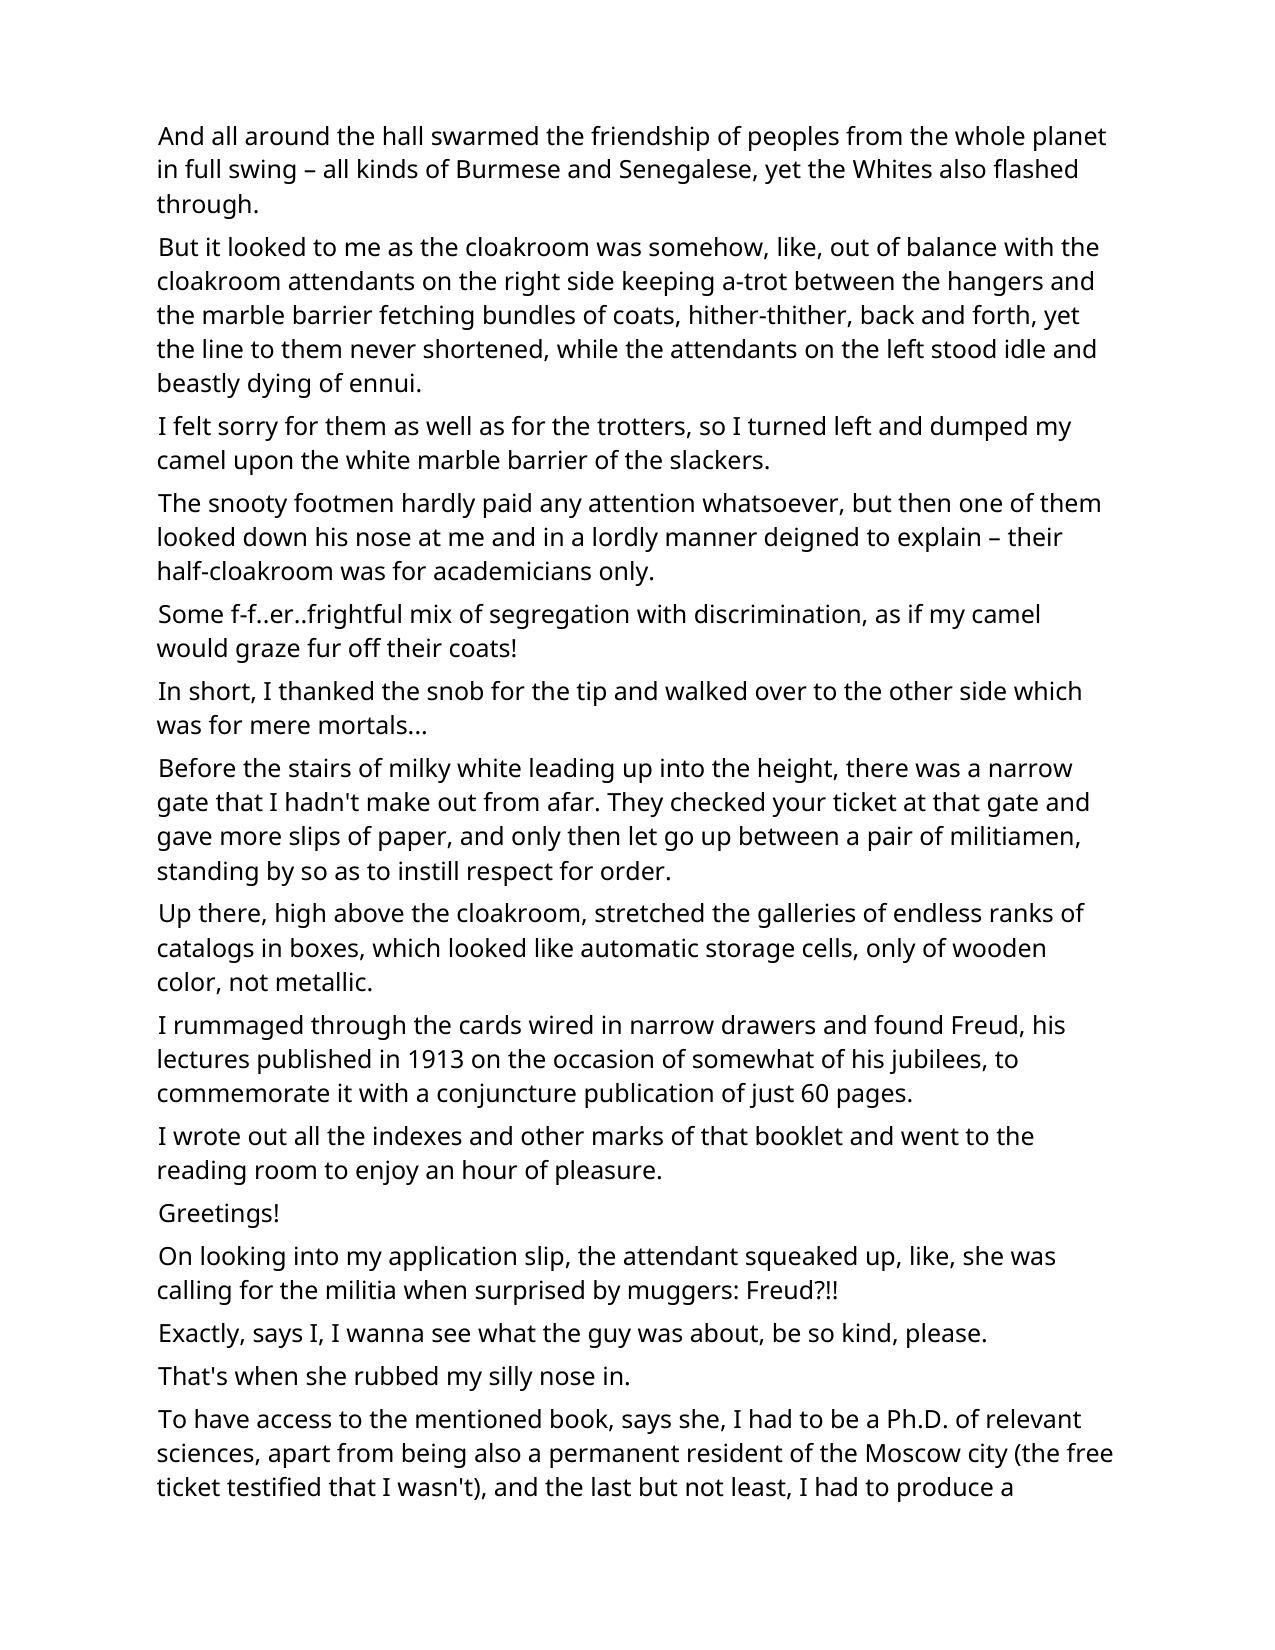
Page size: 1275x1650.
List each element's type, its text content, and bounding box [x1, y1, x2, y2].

text Some f-f..er..frightful mix of segregation with discrimination, as if my camel would graze fur off their coats! [156, 597, 1118, 665]
text Before the stairs of milky white leading up into the height, there was a narrow gate that I hadn't make out from afar. They checked your ticket at that gate and gave more slips of paper, and only then let go up between a pair of militiamen, standing by so as to instill respect for order. [156, 751, 1118, 887]
text Greetings! [156, 1196, 1118, 1229]
text On looking into my application slip, the attendant squeaked up, like, she was calling for the militia when surprised by muggers: Freud?!! [156, 1238, 1118, 1307]
text And all around the hall swarmed the friendship of peoples from the whole planet in full swing – all kinds of Burmese and Senegalese, yet the Whites also flashed through. [156, 118, 1118, 220]
text I rummaged through the cards wired in narrow drawers and found Freud, his lectures published in 1913 on the occasion of somewhat of his jubilees, to commemorate it with a conjuncture publication of just 60 pages. [156, 1007, 1118, 1109]
text I felt sorry for them as well as for the trotters, so I turned left and dumped my camel upon the white marble barrier of the slackers. [156, 408, 1118, 477]
text Exactly, says I, I wanna see what the guy was about, be so kind, please. [156, 1316, 1118, 1350]
text Up there, high above the cloakroom, stretched the galleries of endless ranks of catalogs in boxes, which looked like automatic storage cells, only of wooden color, not metallic. [156, 896, 1118, 998]
text I wrote out all the indexes and other marks of that booklet and went to the reading room to enjoy an hour of pleasure. [156, 1118, 1118, 1187]
text But it looked to me as the cloakroom was somehow, like, out of balance with the cloakroom attendants on the right side keeping a-trot between the hangers and the marble barrier fetching bundles of coats, hither-thither, back and forth, yet the line to them never shortened, while the attendants on the left stood idle and beastly dying of ennui. [156, 229, 1118, 399]
text The snooty footmen hardly paid any attention whatsoever, but then one of them looked down his nose at me and in a lordly manner deigned to explain – their half-cloakroom was for academicians only. [156, 486, 1118, 588]
text In short, I thanked the snob for the tip and walked over to the other side which was for mere mortals... [156, 674, 1118, 742]
text To have access to the mentioned book, says she, I had to be a Ph.D. of relevant sciences, apart from being also a permanent resident of the Moscow city (the free ticket testified that I wasn't), and the last but not least, I had to produce a [156, 1402, 1118, 1504]
text That's when she rubbed my silly nose in. [156, 1359, 1118, 1393]
